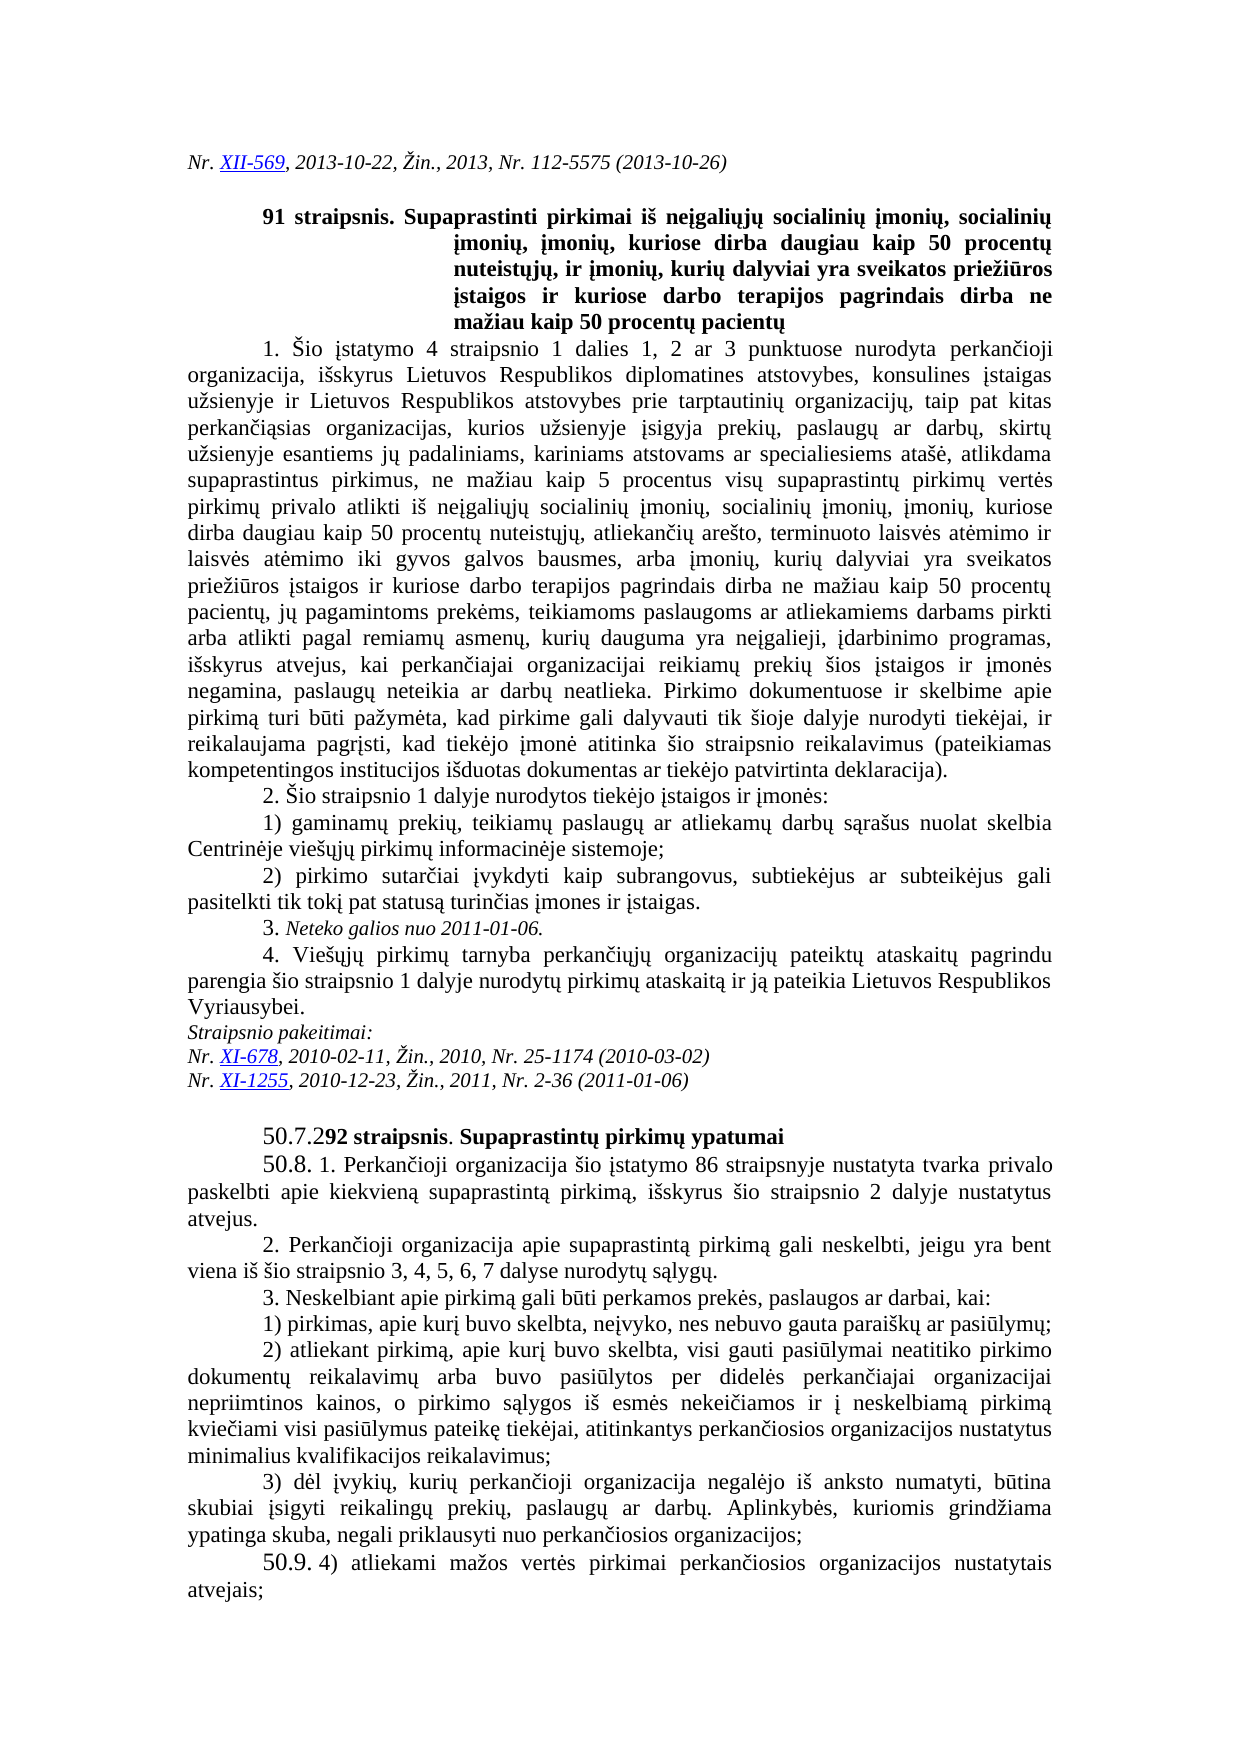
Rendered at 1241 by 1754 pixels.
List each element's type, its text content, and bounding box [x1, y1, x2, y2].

text Nr. XI-678, 2010-02-11, Žin., 2010, Nr. 25-1174 (2010-03-02) [187, 1044, 1053, 1068]
subtitle 92 straipsnis. Supaprastintų pirkimų ypatumai [187, 1121, 1053, 1149]
subtitle 1. Perkančioji organizacija šio įstatymo 86 straipsnyje nustatyta tvarka privalo paskelbti apie kiekvieną supaprastintą pirkimą, išskyrus šio straipsnio 2 dalyje nustatytus atvejus. [187, 1149, 1053, 1231]
text 2. Perkančioji organizacija apie supaprastintą pirkimą gali neskelbti, jeigu yra bent viena iš šio straipsnio 3, 4, 5, 6, 7 dalyse nurodytų sąlygų. [187, 1231, 1053, 1284]
text Nr. XI-1255, 2010-12-23, Žin., 2011, Nr. 2-36 (2011-01-06) [187, 1068, 1053, 1092]
subtitle 4) atliekami mažos vertės pirkimai perkančiosios organizacijos nustatytais atvejais; [187, 1547, 1053, 1602]
text 3. Neteko galios nuo 2011-01-06. [187, 914, 1053, 941]
text 2) atliekant pirkimą, apie kurį buvo skelbta, visi gauti pasiūlymai neatitiko pirkimo dokumentų reikalavimų arba buvo pasiūlytos per didelės perkančiajai organizacijai nepriimtinos kainos, o pirkimo sąlygos iš esmės nekeičiamos ir į neskelbiamą pirkimą kviečiami visi pasiūlymus pateikę tiekėjai, atitinkantys perkančiosios organizacijos nustatytus minimalius kvalifikacijos reikalavimus; [187, 1336, 1053, 1468]
text 4. Viešųjų pirkimų tarnyba perkančiųjų organizacijų pateiktų ataskaitų pagrindu parengia šio straipsnio 1 dalyje nurodytų pirkimų ataskaitą ir ją pateikia Lietuvos Respublikos Vyriausybei. [187, 941, 1053, 1020]
text 3. Neskelbiant apie pirkimą gali būti perkamos prekės, paslaugos ar darbai, kai: [187, 1284, 1053, 1310]
text 2) pirkimo sutarčiai įvykdyti kaip subrangovus, subtiekėjus ar subteikėjus gali pasitelkti tik tokį pat statusą turinčias įmones ir įstaigas. [187, 862, 1053, 914]
text 91 straipsnis. Supaprastinti pirkimai iš neįgaliųjų socialinių įmonių, socialinių įmonių, įmonių, kuriose dirba daugiau kaip 50 procentų nuteistųjų, ir įmonių, kurių dalyviai yra sveikatos priežiūros įstaigos ir kuriose darbo terapijos pagrindais dirba ne mažiau kaip 50 procentų pacientų [262, 203, 1053, 334]
text Straipsnio pakeitimai: [187, 1020, 1053, 1044]
text 1. Šio įstatymo 4 straipsnio 1 dalies 1, 2 ar 3 punktuose nurodyta perkančioji organizacija, išskyrus Lietuvos Respublikos diplomatines atstovybes, konsulines įstaigas užsienyje ir Lietuvos Respublikos atstovybes prie tarptautinių organizacijų, taip pat kitas perkančiąsias organizacijas, kurios užsienyje įsigyja prekių, paslaugų ar darbų, skirtų užsienyje esantiems jų padaliniams, kariniams atstovams ar specialiesiems atašė, atlikdama supaprastintus pirkimus, ne mažiau kaip 5 procentus visų supaprastintų pirkimų vertės pirkimų privalo atlikti iš neįgaliųjų socialinių įmonių, socialinių įmonių, įmonių, kuriose dirba daugiau kaip 50 procentų nuteistųjų, atliekančių arešto, terminuoto laisvės atėmimo ir laisvės atėmimo iki gyvos galvos bausmes, arba įmonių, kurių dalyviai yra sveikatos priežiūros įstaigos ir kuriose darbo terapijos pagrindais dirba ne mažiau kaip 50 procentų pacientų, jų pagamintoms prekėms, teikiamoms paslaugoms ar atliekamiems darbams pirkti arba atlikti pagal remiamų asmenų, kurių dauguma yra neįgalieji, įdarbinimo programas, išskyrus atvejus, kai perkančiajai organizacijai reikiamų prekių šios įstaigos ir įmonės negamina, paslaugų neteikia ar darbų neatlieka. Pirkimo dokumentuose ir skelbime apie pirkimą turi būti pažymėta, kad pirkime gali dalyvauti tik šioje dalyje nurodyti tiekėjai, ir reikalaujama pagrįsti, kad tiekėjo įmonė atitinka šio straipsnio reikalavimus (pateikiamas kompetentingos institucijos išduotas dokumentas ar tiekėjo patvirtinta deklaracija). [187, 334, 1053, 783]
text Nr. XII-569, 2013-10-22, Žin., 2013, Nr. 112-5575 (2013-10-26) [187, 150, 1053, 174]
text 2. Šio straipsnio 1 dalyje nurodytos tiekėjo įstaigos ir įmonės: [187, 783, 1053, 809]
text 3) dėl įvykių, kurių perkančioji organizacija negalėjo iš anksto numatyti, būtina skubiai įsigyti reikalingų prekių, paslaugų ar darbų. Aplinkybės, kuriomis grindžiama ypatinga skuba, negali priklausyti nuo perkančiosios organizacijos; [187, 1468, 1053, 1547]
text 1) gaminamų prekių, teikiamų paslaugų ar atliekamų darbų sąrašus nuolat skelbia Centrinėje viešųjų pirkimų informacinėje sistemoje; [187, 809, 1053, 862]
text 1) pirkimas, apie kurį buvo skelbta, neįvyko, nes nebuvo gauta paraiškų ar pasiūlymų; [187, 1310, 1053, 1336]
